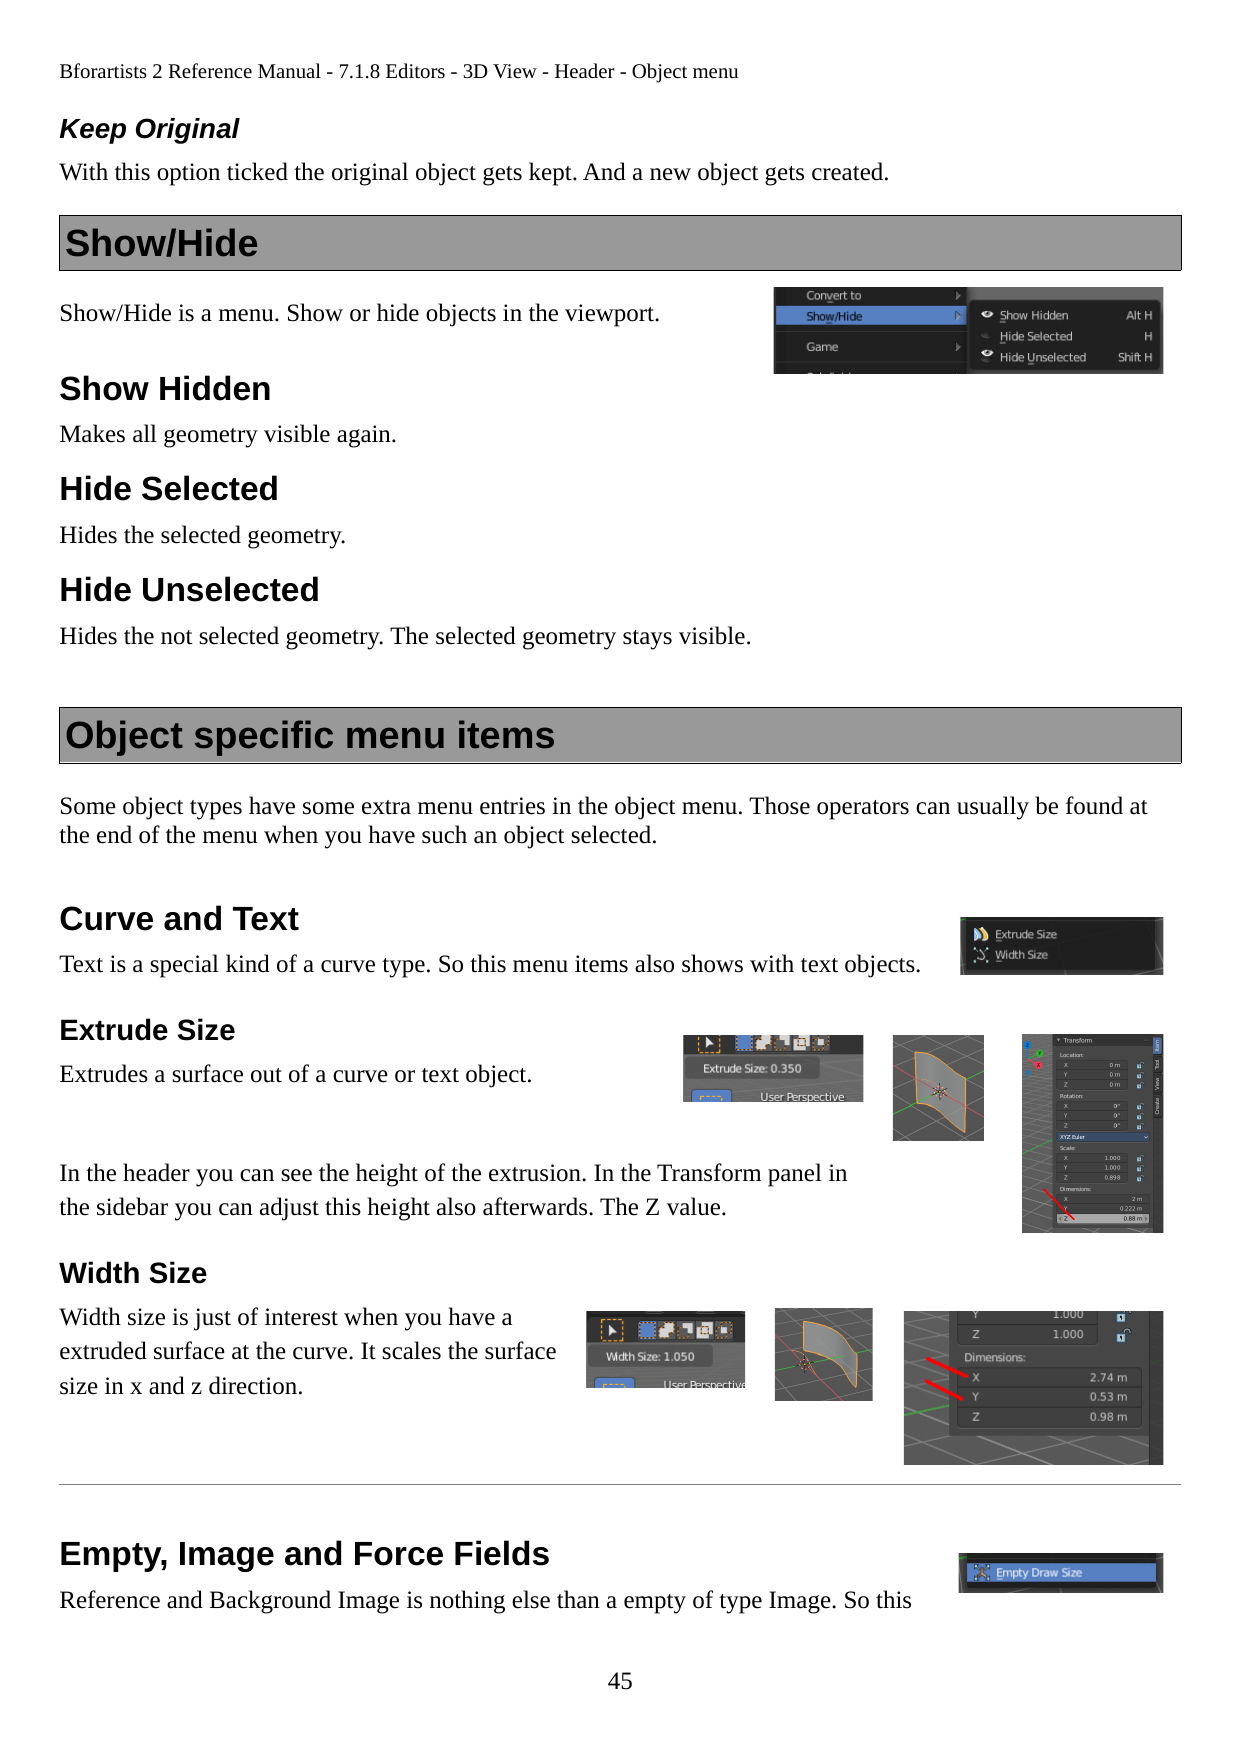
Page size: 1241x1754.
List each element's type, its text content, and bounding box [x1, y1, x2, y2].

picture [773, 287, 1164, 374]
picture [958, 1553, 1164, 1593]
subtitle Extrude Size [59, 1013, 1181, 1047]
subtitle Show Hidden [59, 368, 1181, 407]
picture [774, 1308, 873, 1401]
subtitle Empty, Image and Force Fields [59, 1534, 1181, 1573]
text Width size is just of interest when you have a extruded surface at the curve. It scales the surface size in x and z direction. [59, 1302, 1181, 1400]
text Some object types have some extra menu entries in the object menu. Those operators can usually be found at the end of the menu when you have such an object selected. [59, 791, 1181, 849]
picture [892, 1035, 984, 1141]
picture [1022, 1034, 1164, 1233]
subtitle Hide Selected [59, 469, 1181, 508]
table_header Object specific menu items [60, 708, 1181, 762]
subtitle Width Size [59, 1256, 1181, 1289]
text Hides the selected geometry. [59, 520, 1181, 549]
subtitle Hide Unselected [59, 570, 1181, 608]
picture [683, 1035, 864, 1102]
text [984, 1059, 1022, 1088]
picture [903, 1311, 1164, 1465]
picture [586, 1311, 746, 1388]
subtitle Curve and Text [59, 898, 1181, 937]
text Show/Hide is a menu. Show or hide objects in the viewport. [59, 298, 773, 327]
text With this option ticked the original object gets kept. And a new object gets created. [59, 157, 1181, 186]
text In the header you can see the height of the extrusion. In the Transform panel in the sidebar you can adjust this height also afterwards. The Z value. [59, 1158, 1022, 1221]
text Extrudes a surface out of a curve or text object. [59, 1059, 683, 1088]
text Hides the not selected geometry. The selected geometry stays visible. [59, 621, 1181, 650]
subtitle Keep Original [59, 113, 1181, 144]
text Makes all geometry visible again. [59, 419, 1181, 448]
text Reference and Background Image is nothing else than a empty of type Image. So this [59, 1585, 1181, 1614]
picture [960, 917, 1164, 975]
table_header Show/Hide [60, 216, 1181, 270]
text Text is a special kind of a curve type. So this menu items also shows with text objects. [59, 949, 1181, 978]
